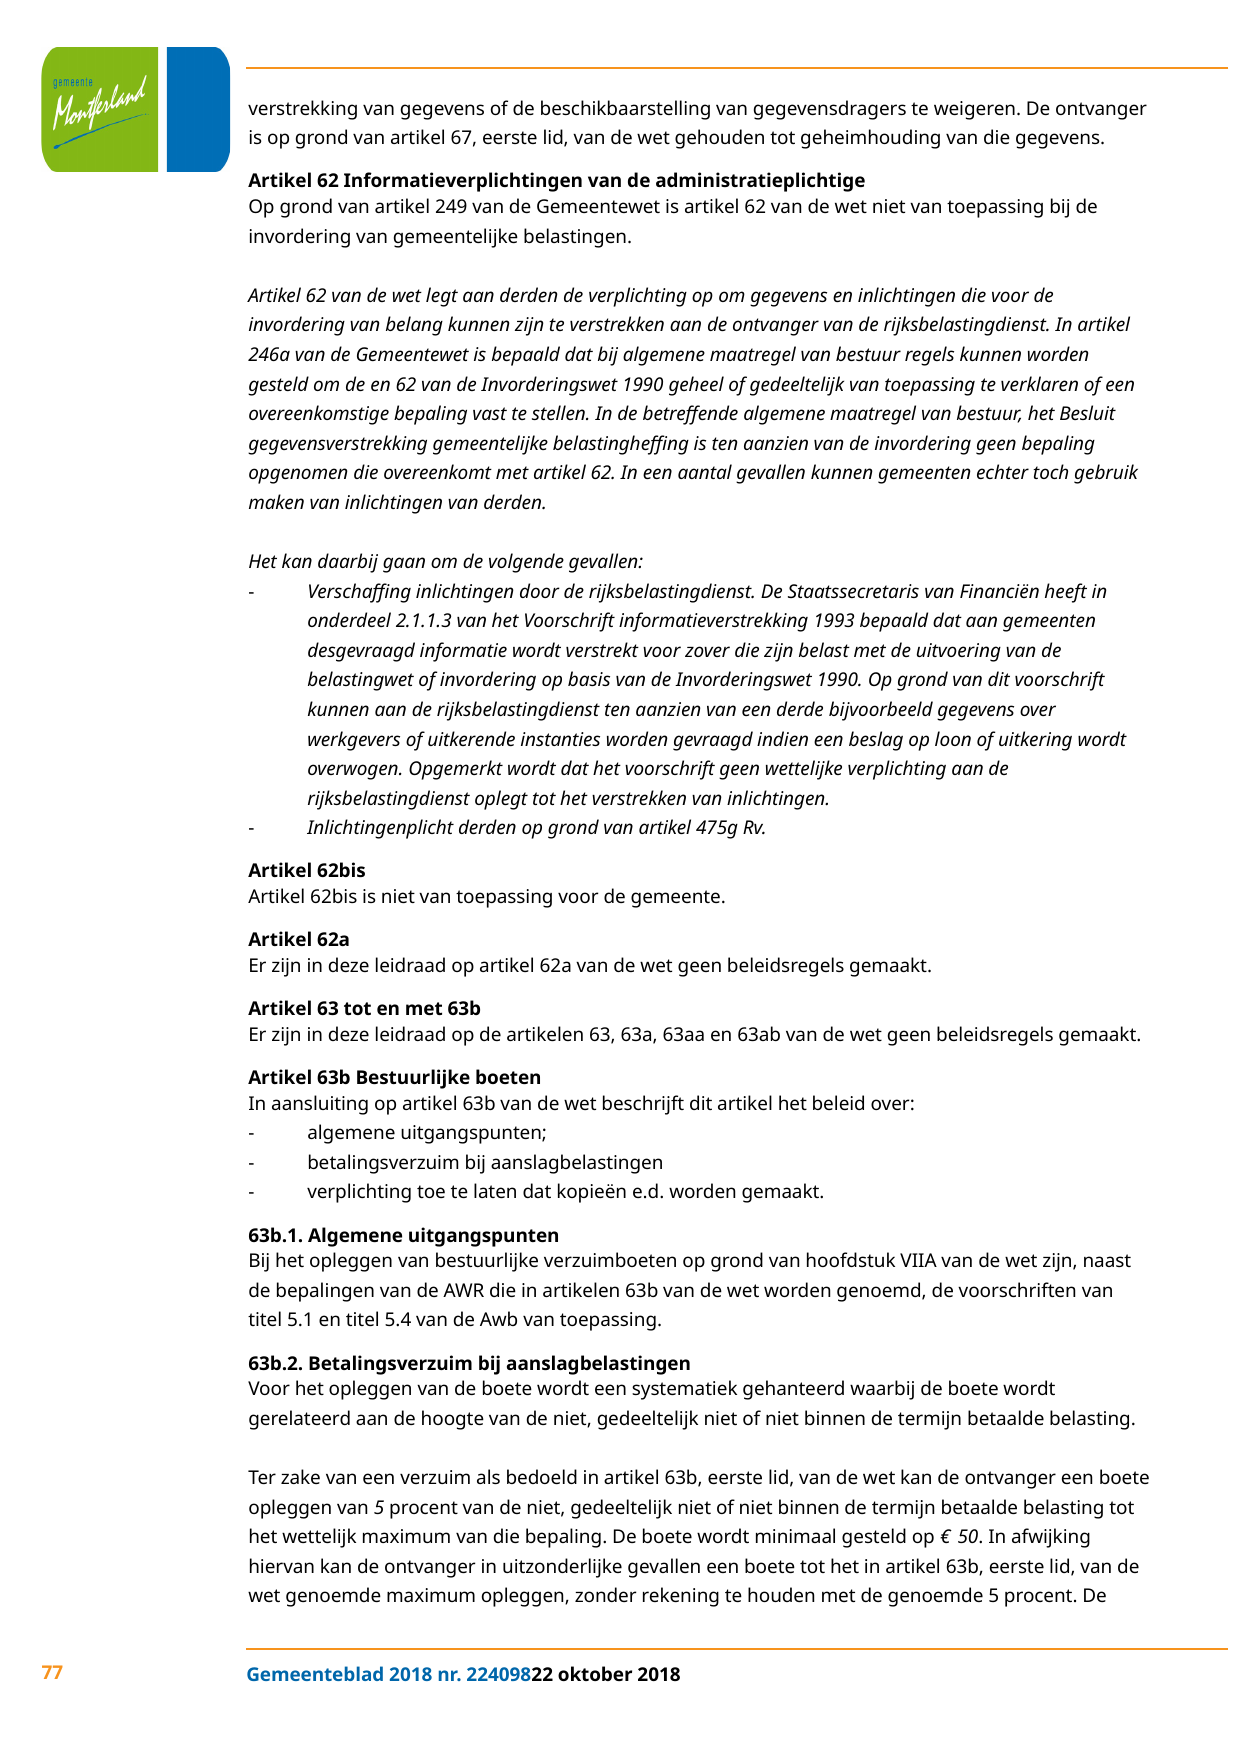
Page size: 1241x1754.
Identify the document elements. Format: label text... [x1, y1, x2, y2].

text Op grond van artikel 249 van de Gemeentewet is artikel 62 van de wet niet van toepassing bij de invordering van gemeentelijke belastingen. [248, 193, 1152, 248]
text In aansluiting op artikel 63b van de wet beschrijft dit artikel het beleid over: [248, 1090, 1152, 1116]
text Artikel 63b Bestuurlijke boeten [248, 1064, 1152, 1090]
text Artikel 62a [248, 926, 1152, 952]
text Artikel 62 Informatieverplichtingen van de administratieplichtige [248, 167, 1152, 193]
list algemene uitgangspunten; [248, 1119, 1152, 1145]
text Artikel 62 van de wet legt aan derden de verplichting op om gegevens en inlichtingen die voor de invordering van belang kunnen zijn te verstrekken aan de ontvanger van de rijksbelastingdienst. In artikel 246a van de Gemeentewet is bepaald dat bij algemene maatregel van bestuur regels kunnen worden gesteld om de en 62 van de Invorderingswet 1990 geheel of gedeeltelijk van toepassing te verklaren of een overeenkomstige bepaling vast te stellen. In de betreffende algemene maatregel van bestuur, het Besluit gegevensverstrekking gemeentelijke belastingheffing is ten aanzien van de invordering geen bepaling opgenomen die overeenkomt met artikel 62. In een aantal gevallen kunnen gemeenten echter toch gebruik maken van inlichtingen van derden. [248, 282, 1152, 515]
list betalingsverzuim bij aanslagbelastingen [248, 1149, 1152, 1175]
text Artikel 62bis is niet van toepassing voor de gemeente. [248, 883, 1152, 909]
text Ter zake van een verzuim als bedoeld in artikel 63b, eerste lid, van de wet kan de ontvanger een boete opleggen van 5 procent van de niet, gedeeltelijk niet of niet binnen de termijn betaalde belasting tot het wettelijk maximum van die bepaling. De boete wordt minimaal gesteld op € 50. In afwijking hiervan kan de ontvanger in uitzonderlijke gevallen een boete tot het in artikel 63b, eerste lid, van de wet genoemde maximum opleggen, zonder rekening te houden met de genoemde 5 procent. De [248, 1464, 1152, 1608]
text Bij het opleggen van bestuurlijke verzuimboeten op grond van hoofdstuk VIIA van de wet zijn, naast de bepalingen van de AWR die in artikelen 63b van de wet worden genoemd, de voorschriften van titel 5.1 en titel 5.4 van de Awb van toepassing. [248, 1247, 1152, 1332]
list verplichting toe te laten dat kopieën e.d. worden gemaakt. [248, 1179, 1152, 1204]
text Het kan daarbij gaan om de volgende gevallen: [248, 548, 1152, 574]
text Er zijn in deze leidraad op artikel 62a van de wet geen beleidsregels gemaakt. [248, 952, 1152, 978]
picture [41, 47, 231, 172]
list Verschaffing inlichtingen door de rijksbelastingdienst. De Staatssecretaris van Financiën heeft in onderdeel 2.1.1.3 van het Voorschrift informatieverstrekking 1993 bepaald dat aan gemeenten desgevraagd informatie wordt verstrekt voor zover die zijn belast met de uitvoering van de belastingwet of invordering op basis van de Invorderingswet 1990. Op grond van dit voorschrift kunnen aan de rijksbelastingdienst ten aanzien van een derde bijvoorbeeld gegevens over werkgevers of uitkerende instanties worden gevraagd indien een beslag op loon of uitkering wordt overwogen. Opgemerkt wordt dat het voorschrift geen wettelijke verplichting aan de rijksbelastingdienst oplegt tot het verstrekken van inlichtingen. [248, 578, 1152, 811]
text Voor het opleggen van de boete wordt een systematiek gehanteerd waarbij de boete wordt gerelateerd aan de hoogte van de niet, gedeeltelijk niet of niet binnen de termijn betaalde belasting. [248, 1376, 1152, 1431]
text Artikel 62bis [248, 858, 1152, 883]
text 63b.1. Algemene uitgangspunten [248, 1222, 1152, 1247]
text verstrekking van gegevens of de beschikbaarstelling van gegevensdragers te weigeren. De ontvanger is op grond van artikel 67, eerste lid, van de wet gehouden tot geheimhouding van die gegevens. [248, 95, 1152, 150]
text Artikel 63 tot en met 63b [248, 995, 1152, 1021]
list Inlichtingenplicht derden op grond van artikel 475g Rv. [248, 814, 1152, 840]
text Er zijn in deze leidraad op de artikelen 63, 63a, 63aa en 63ab van de wet geen beleidsregels gemaakt. [248, 1021, 1152, 1047]
text 63b.2. Betalingsverzuim bij aanslagbelastingen [248, 1350, 1152, 1376]
